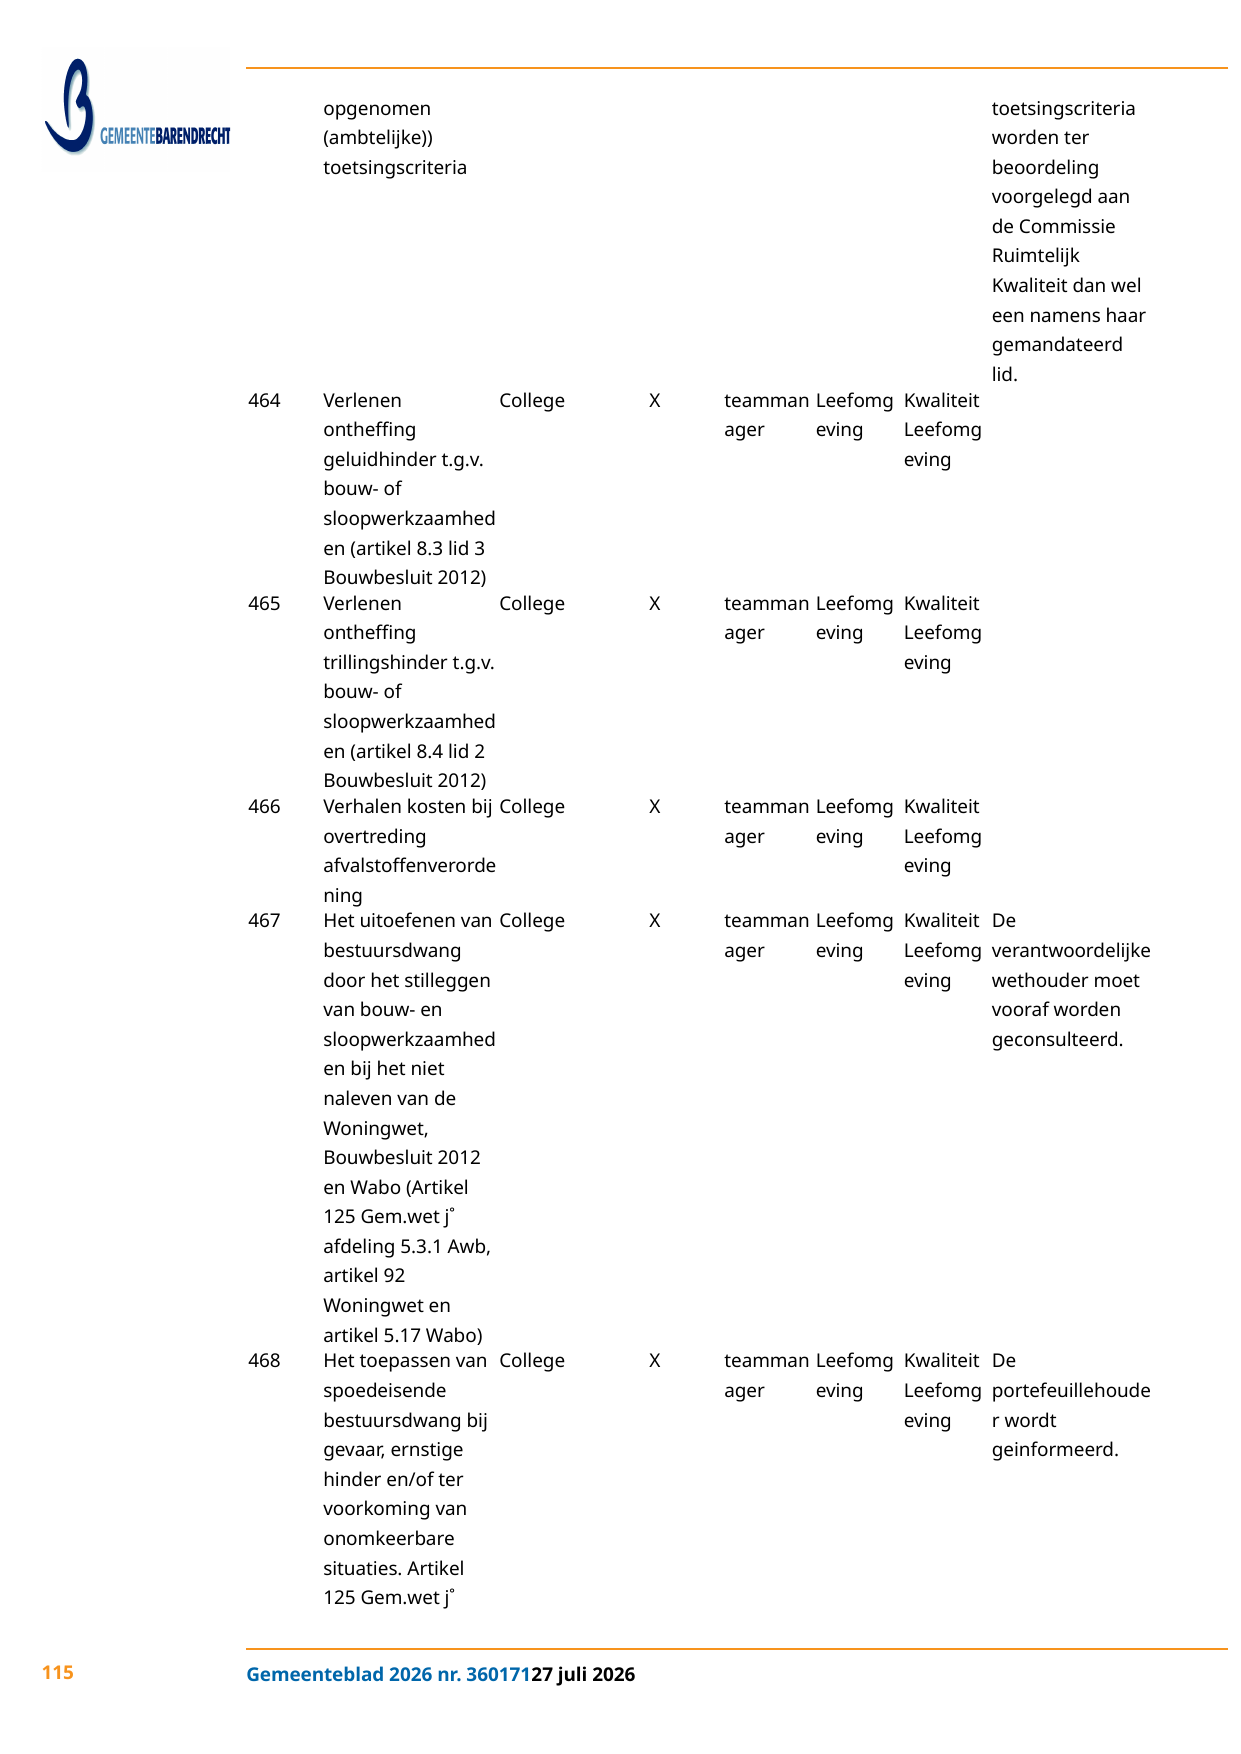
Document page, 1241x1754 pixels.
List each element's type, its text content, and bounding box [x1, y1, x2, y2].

table_cell Kwaliteit Leefomgeving [904, 1348, 992, 1610]
table_cell De verantwoordelijke wethouder moet vooraf worden geconsulteerd. [992, 908, 1152, 1348]
table_cell Het toepassen van spoedeisende bestuursdwang bij gevaar, ernstige hinder en/of ter voorkoming van onomkeerbare situaties. Artikel 125 Gem.wet j˚ [323, 1348, 499, 1610]
table_cell teammanager [724, 387, 816, 590]
table_cell Leefomgeving [816, 387, 904, 590]
table_cell De portefeuillehouder wordt geinformeerd. [992, 1348, 1152, 1610]
table_cell Leefomgeving [816, 793, 904, 908]
table_cell College [499, 793, 574, 908]
table_cell [574, 95, 649, 387]
table_cell [574, 1348, 649, 1610]
table_cell [992, 793, 1152, 908]
table_cell Leefomgeving [816, 1348, 904, 1610]
table_cell teammanager [724, 908, 816, 1348]
table_cell Kwaliteit Leefomgeving [904, 793, 992, 908]
table_cell Leefomgeving [816, 590, 904, 793]
table_cell [574, 908, 649, 1348]
table_cell 468 [248, 1348, 323, 1610]
table_cell [248, 95, 323, 387]
table_cell X [649, 387, 724, 590]
table_cell Kwaliteit Leefomgeving [904, 387, 992, 590]
table_cell teammanager [724, 1348, 816, 1610]
table_cell opgenomen (ambtelijke)) toetsingscriteria [323, 95, 499, 387]
table_cell X [649, 590, 724, 793]
table_cell Kwaliteit Leefomgeving [904, 908, 992, 1348]
table_cell 467 [248, 908, 323, 1348]
table_cell Het uitoefenen van bestuursdwang door het stilleggen van bouw- en sloopwerkzaamheden bij het niet naleven van de Woningwet, Bouwbesluit 2012 en Wabo (Artikel 125 Gem.wet j˚ afdeling 5.3.1 Awb, artikel 92 Woningwet en artikel 5.17 Wabo) [323, 908, 499, 1348]
table_cell Kwaliteit Leefomgeving [904, 590, 992, 793]
table_cell 464 [248, 387, 323, 590]
table_cell [992, 387, 1152, 590]
table_cell Verhalen kosten bij overtreding afvalstoffenverordening [323, 793, 499, 908]
table_cell 466 [248, 793, 323, 908]
table_cell Verlenen ontheffing trillingshinder t.g.v. bouw- of sloopwerkzaamheden (artikel 8.4 lid 2 Bouwbesluit 2012) [323, 590, 499, 793]
table_cell [724, 95, 816, 387]
table_cell Leefomgeving [816, 908, 904, 1348]
table_cell [992, 590, 1152, 793]
table_cell [816, 95, 904, 387]
picture [41, 47, 231, 172]
table_cell College [499, 1348, 574, 1610]
table_cell X [649, 1348, 724, 1610]
table_cell [649, 95, 724, 387]
table_cell teammanager [724, 590, 816, 793]
table_cell X [649, 793, 724, 908]
table_cell Verlenen ontheffing geluidhinder t.g.v. bouw- of sloopwerkzaamheden (artikel 8.3 lid 3 Bouwbesluit 2012) [323, 387, 499, 590]
table_cell [574, 590, 649, 793]
table_cell College [499, 387, 574, 590]
table_cell College [499, 908, 574, 1348]
table_cell [499, 95, 574, 387]
table_cell [574, 387, 649, 590]
table_cell toetsingscriteria worden ter beoordeling voorgelegd aan de Commissie Ruimtelijk Kwaliteit dan wel een namens haar gemandateerd lid. [992, 95, 1152, 387]
table_cell X [649, 908, 724, 1348]
table_cell teammanager [724, 793, 816, 908]
table_cell [574, 793, 649, 908]
table_cell [904, 95, 992, 387]
table_cell 465 [248, 590, 323, 793]
table_cell College [499, 590, 574, 793]
